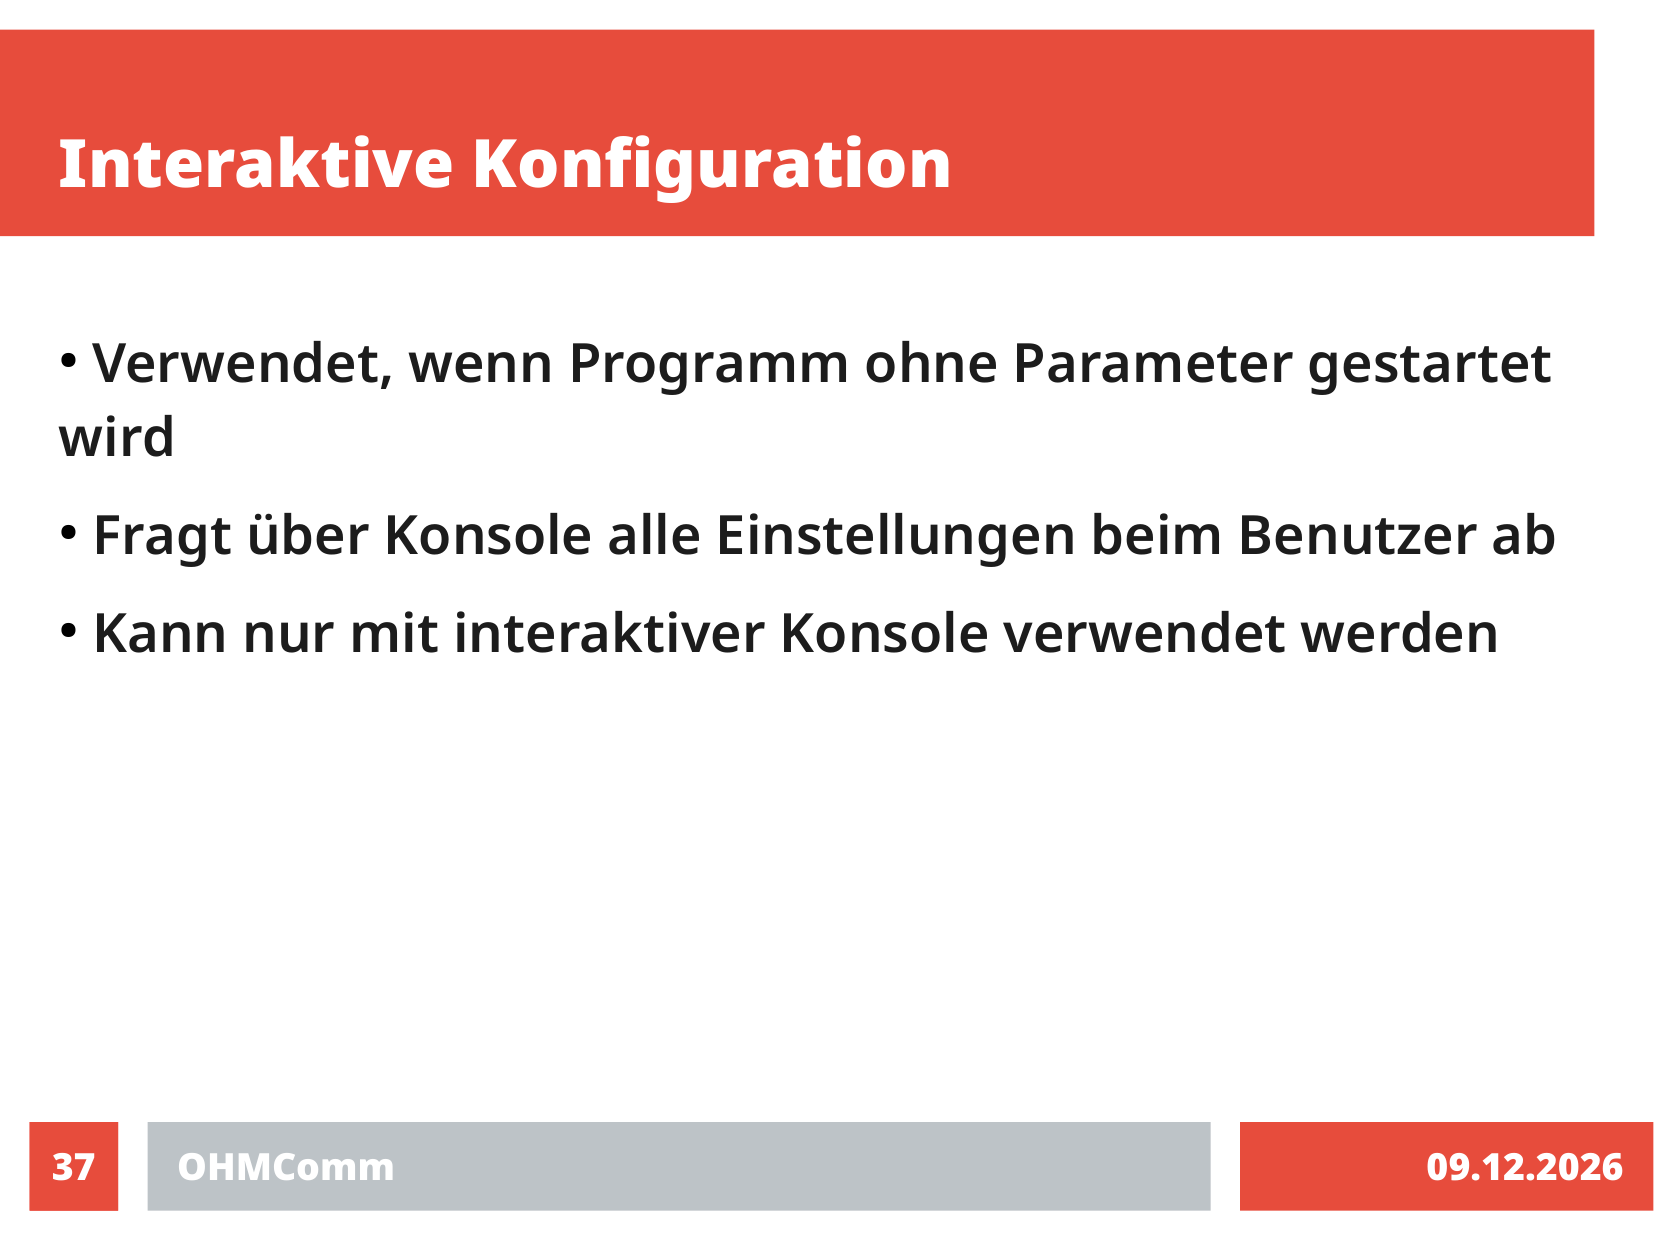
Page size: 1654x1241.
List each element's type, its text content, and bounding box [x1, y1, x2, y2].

list Verwendet, wenn Programm ohne Parameter gestartet wird Fragt über Konsole alle Einstellungen beim Benutzer ab Kann nur mit interaktiver Konsole verwendet werden [59, 324, 1565, 1093]
title Interaktive Konfiguration [59, 59, 1595, 207]
